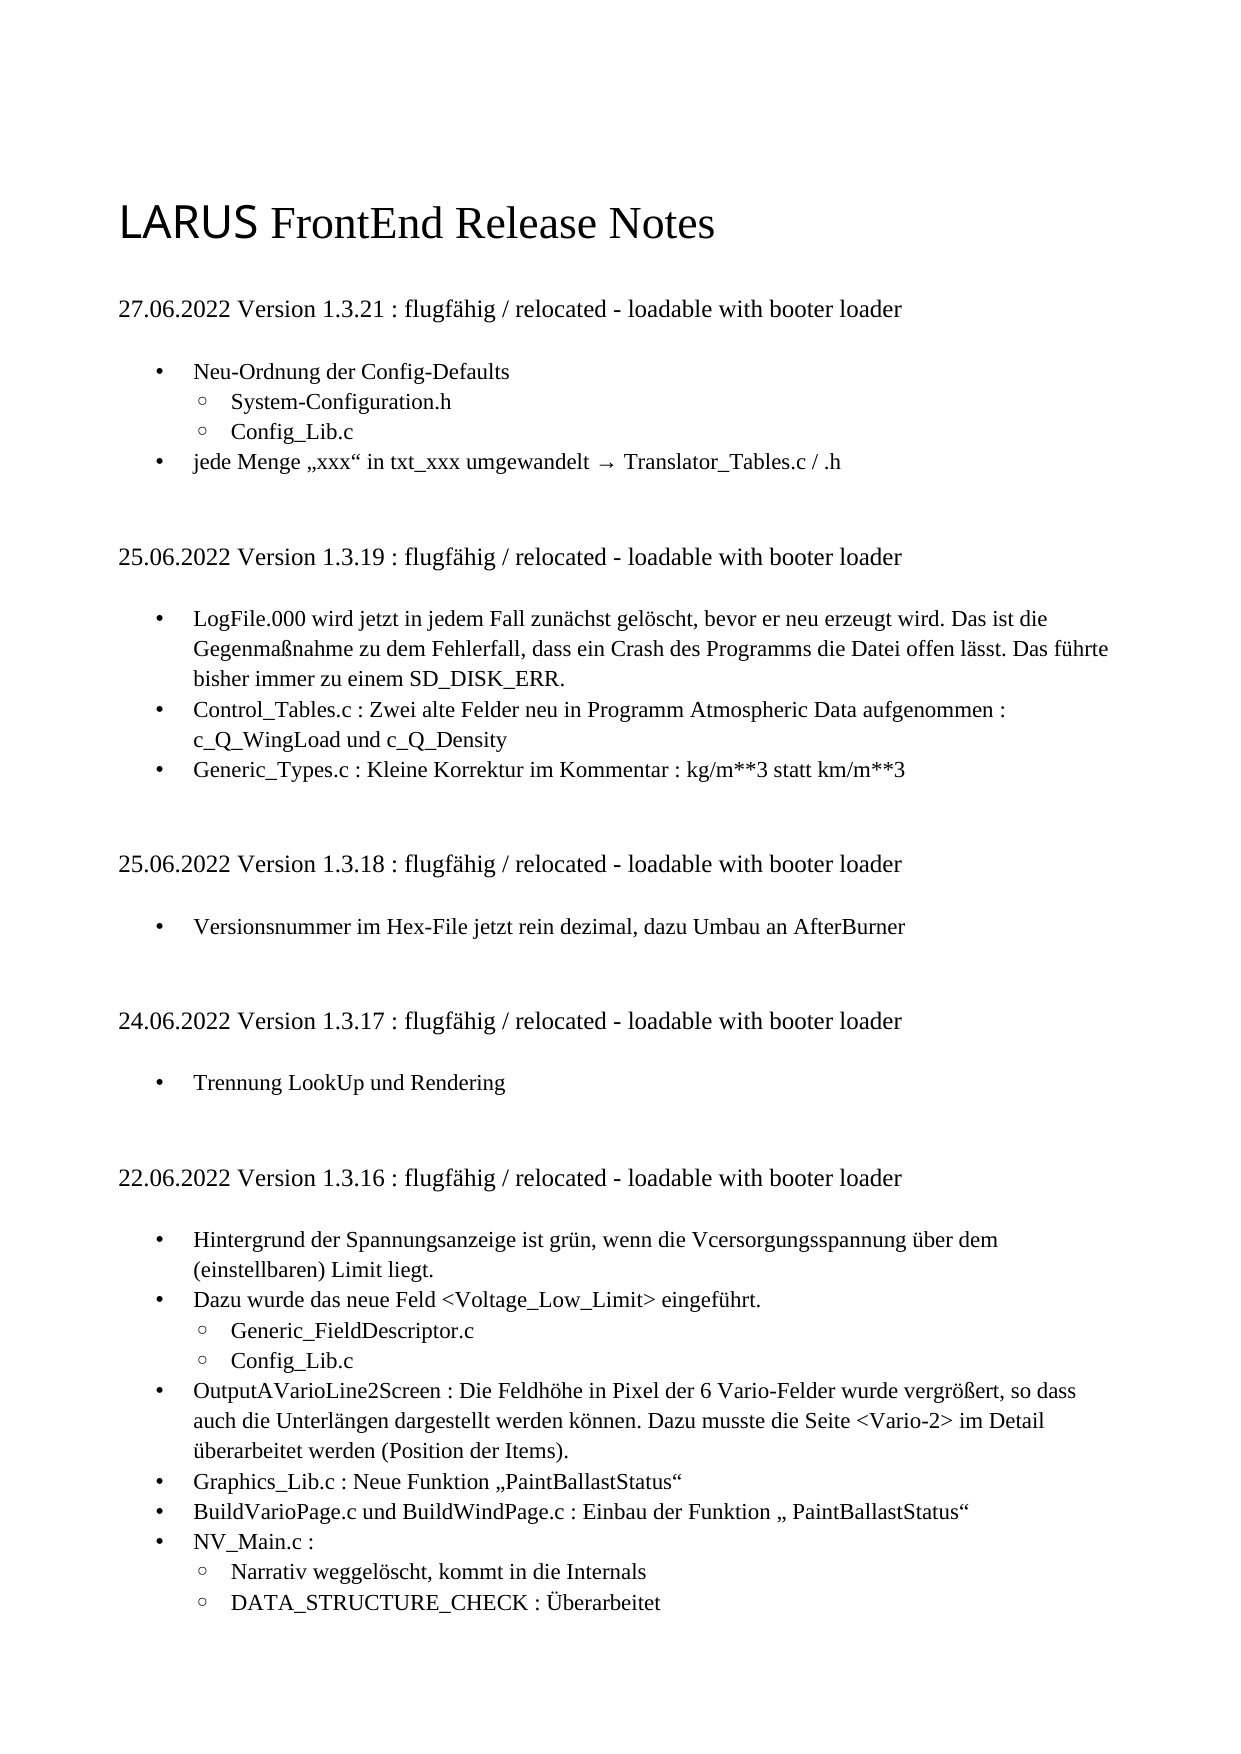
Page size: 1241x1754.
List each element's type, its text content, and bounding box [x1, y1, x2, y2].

list Generic_Types.c : Kleine Korrektur im Kommentar : kg/m**3 statt km/m**3 [156, 756, 1122, 782]
list Control_Tables.c : Zwei alte Felder neu in Programm Atmospheric Data aufgenommen : c_Q_WingLoad und c_Q_Density [156, 696, 1122, 752]
list Hintergrund der Spannungsanzeige ist grün, wenn die Vcersorgungsspannung über dem (einstellbaren) Limit liegt. [156, 1226, 1122, 1283]
list Neu-Ordnung der Config-Defaults [156, 358, 1122, 384]
text 25.06.2022 Version 1.3.19 : flugfähig / relocated - loadable with booter loader [118, 542, 1122, 571]
list BuildVarioPage.c und BuildWindPage.c : Einbau der Funktion „ PaintBallastStatus“ [156, 1498, 1122, 1524]
list Config_Lib.c [193, 418, 1122, 444]
list Generic_FieldDescriptor.c [193, 1317, 1122, 1343]
list Graphics_Lib.c : Neue Funktion „PaintBallastStatus“ [156, 1468, 1122, 1494]
list NV_Main.c : [156, 1528, 1122, 1554]
list Narrativ weggelöscht, kommt in die Internals [193, 1558, 1122, 1585]
text 22.06.2022 Version 1.3.16 : flugfähig / relocated - loadable with booter loader [118, 1163, 1122, 1192]
list OutputAVarioLine2Screen : Die Feldhöhe in Pixel der 6 Vario-Felder wurde vergrößert, so dass auch die Unterlängen dargestellt werden können. Dazu musste die Seite <Vario-2> im Detail überarbeitet werden (Position der Items). [156, 1377, 1122, 1464]
list Trennung LookUp und Rendering [156, 1069, 1122, 1096]
text 27.06.2022 Version 1.3.21 : flugfähig / relocated - loadable with booter loader [118, 294, 1122, 323]
text LARUS FrontEnd Release Notes [118, 190, 1122, 252]
text 24.06.2022 Version 1.3.17 : flugfähig / relocated - loadable with booter loader [118, 1006, 1122, 1035]
list DATA_STRUCTURE_CHECK : Überarbeitet [193, 1588, 1122, 1615]
list System-Configuration.h [193, 388, 1122, 414]
list LogFile.000 wird jetzt in jedem Fall zunächst gelöscht, bevor er neu erzeugt wird. Das ist die Gegenmaßnahme zu dem Fehlerfall, dass ein Crash des Programms die Datei offen lässt. Das führte bisher immer zu einem SD_DISK_ERR. [156, 605, 1122, 692]
text 25.06.2022 Version 1.3.18 : flugfähig / relocated - loadable with booter loader [118, 849, 1122, 878]
list jede Menge „xxx“ in txt_xxx umgewandelt → Translator_Tables.c / .h [156, 448, 1122, 475]
list Versionsnummer im Hex-File jetzt rein dezimal, dazu Umbau an AfterBurner [156, 913, 1122, 939]
list Dazu wurde das neue Feld <Voltage_Low_Limit> eingeführt. [156, 1286, 1122, 1313]
list Config_Lib.c [193, 1347, 1122, 1373]
